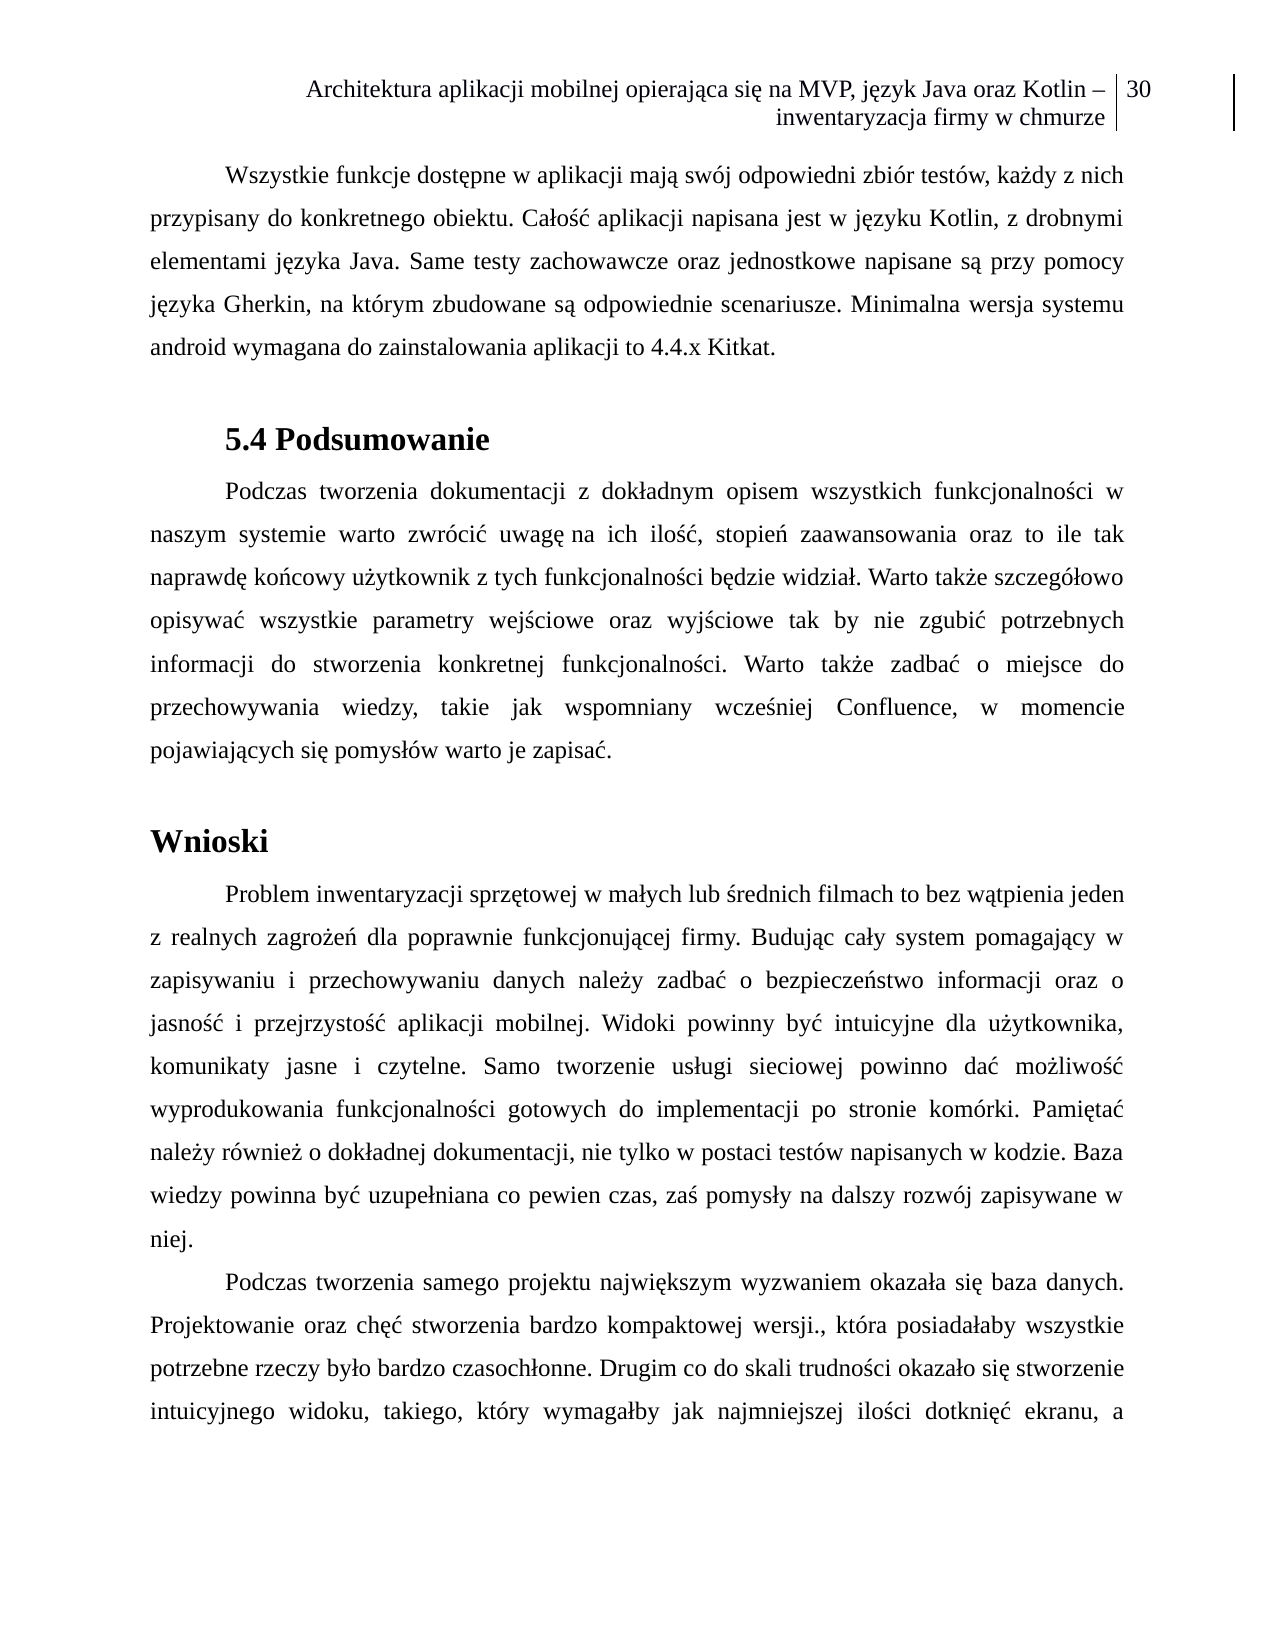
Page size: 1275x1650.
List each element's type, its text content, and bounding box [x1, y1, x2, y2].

text Wnioski [150, 821, 1125, 859]
text 5.4 Podsumowanie [150, 419, 1125, 457]
text Wszystkie funkcje dostępne w aplikacji mają swój odpowiedni zbiór testów, każdy z nich przypisany do konkretnego obiektu. Całość aplikacji napisana jest w języku Kotlin, z drobnymi elementami języka Java. Same testy zachowawcze oraz jednostkowe napisane są przy pomocy języka Gherkin, na którym zbudowane są odpowiednie scenariusze. Minimalna wersja systemu android wymagana do zainstalowania aplikacji to 4.4.x Kitkat. [150, 160, 1125, 361]
text Podczas tworzenia samego projektu największym wyzwaniem okazała się baza danych. Projektowanie oraz chęć stworzenia bardzo kompaktowej wersji., która posiadałaby wszystkie potrzebne rzeczy było bardzo czasochłonne. Drugim co do skali trudności okazało się stworzenie intuicyjnego widoku, takiego, który wymagałby jak najmniejszej ilości dotknięć ekranu, a [150, 1267, 1125, 1425]
text Problem inwentaryzacji sprzętowej w małych lub średnich filmach to bez wątpienia jeden z realnych zagrożeń dla poprawnie funkcjonującej firmy. Budując cały system pomagający w zapisywaniu i przechowywaniu danych należy zadbać o bezpieczeństwo informacji oraz o jasność i przejrzystość aplikacji mobilnej. Widoki powinny być intuicyjne dla użytkownika, komunikaty jasne i czytelne. Samo tworzenie usługi sieciowej powinno dać możliwość wyprodukowania funkcjonalności gotowych do implementacji po stronie komórki. Pamiętać należy również o dokładnej dokumentacji, nie tylko w postaci testów napisanych w kodzie. Baza wiedzy powinna być uzupełniana co pewien czas, zaś pomysły na dalszy rozwój zapisywane w niej. [150, 879, 1125, 1252]
text Podczas tworzenia dokumentacji z dokładnym opisem wszystkich funkcjonalności w naszym systemie warto zwrócić uwagę na ich ilość, stopień zaawansowania oraz to ile tak naprawdę końcowy użytkownik z tych funkcjonalności będzie widział. Warto także szczegółowo opisywać wszystkie parametry wejściowe oraz wyjściowe tak by nie zgubić potrzebnych informacji do stworzenia konkretnej funkcjonalności. Warto także zadbać o miejsce do przechowywania wiedzy, takie jak wspomniany wcześniej Confluence, w momencie pojawiających się pomysłów warto je zapisać. [150, 476, 1125, 764]
